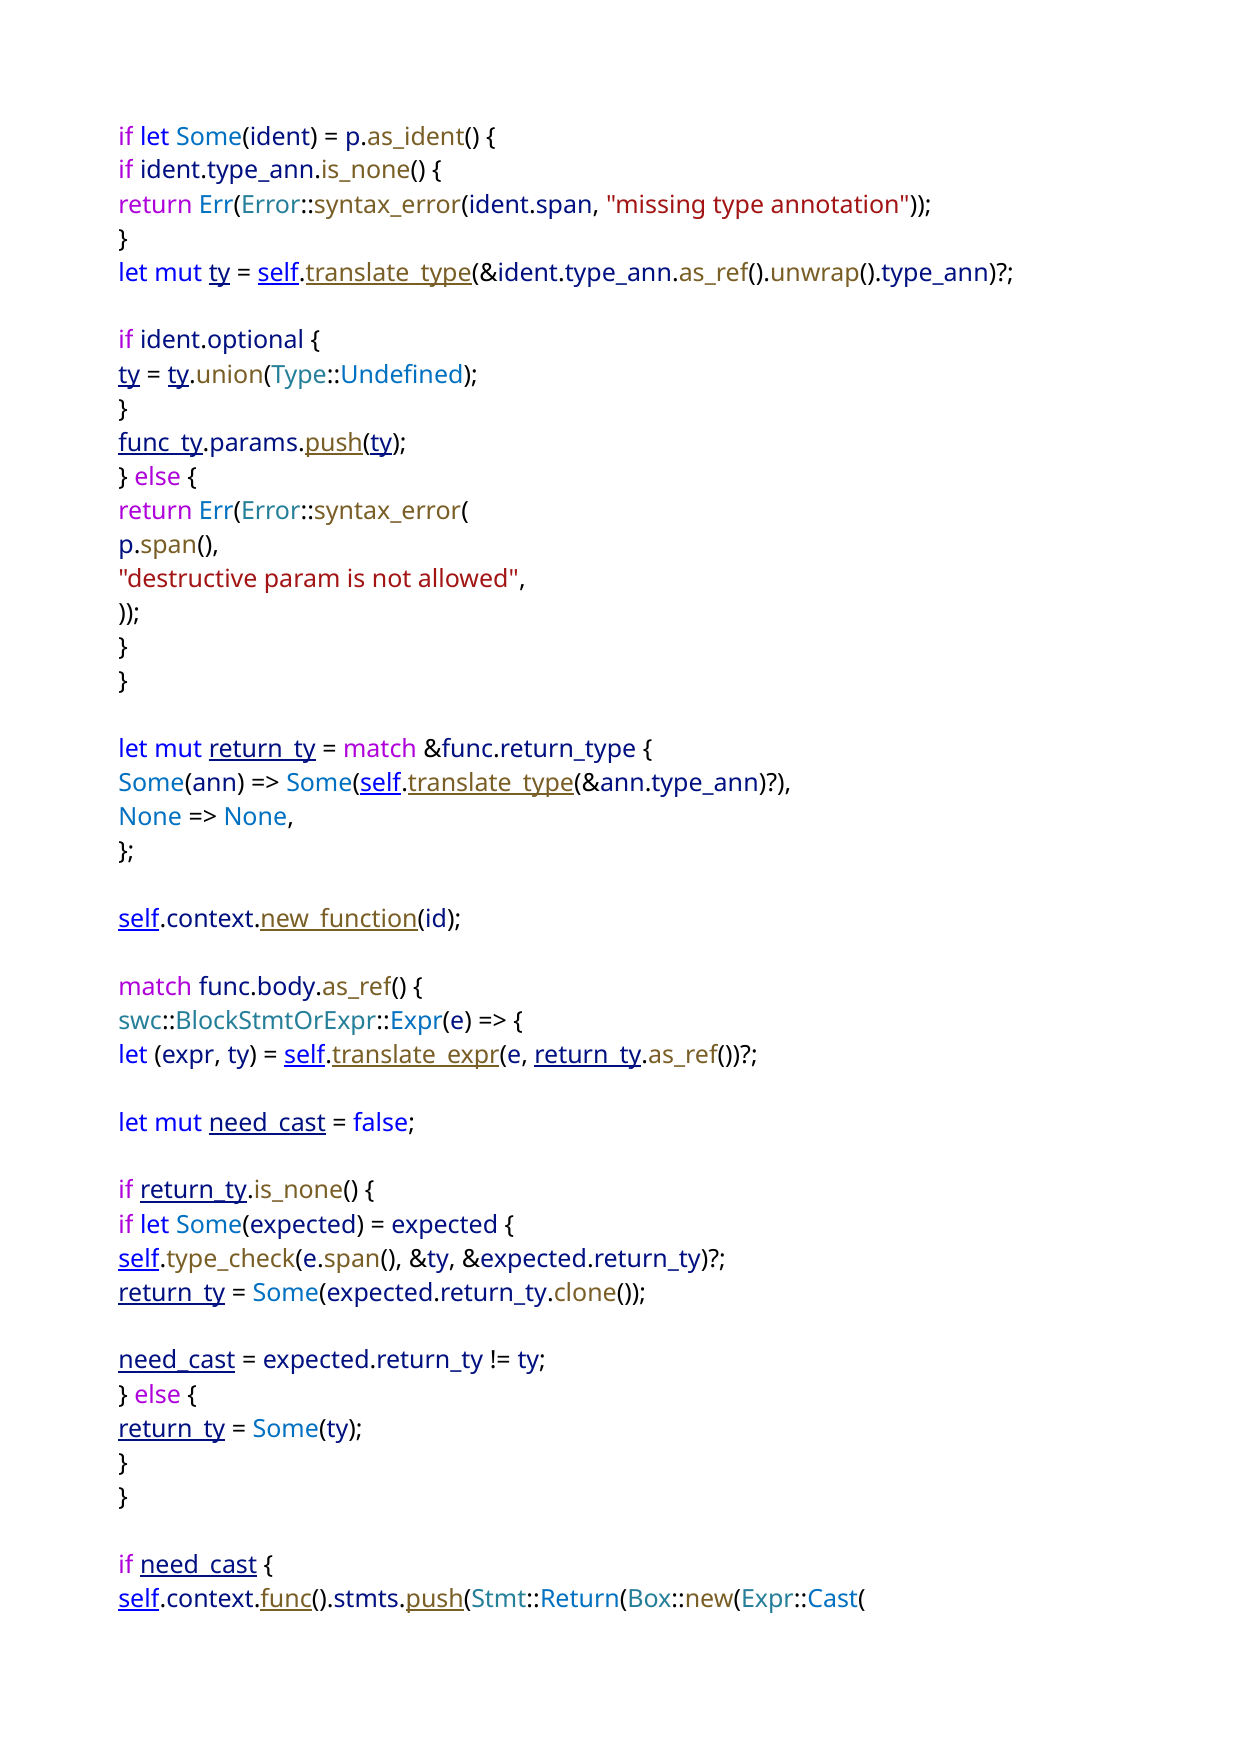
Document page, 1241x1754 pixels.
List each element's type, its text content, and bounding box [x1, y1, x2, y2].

text } [118, 1444, 1122, 1478]
text let mut return_ty = match &func.return_type { [118, 731, 1122, 765]
text ty = ty.union(Type::Undefined); [118, 356, 1122, 390]
text } else { [118, 1376, 1122, 1410]
text )); [118, 595, 1122, 629]
text swc::BlockStmtOrExpr::Expr(e) => { [118, 1002, 1122, 1037]
text } [118, 629, 1122, 663]
text if return_ty.is_none() { [118, 1172, 1122, 1206]
text func_ty.params.push(ty); [118, 424, 1122, 458]
text if let Some(ident) = p.as_ident() { [118, 118, 1122, 152]
text return Err(Error::syntax_error(ident.span, "missing type annotation")); [118, 186, 1122, 220]
text } [118, 390, 1122, 424]
text match func.body.as_ref() { [118, 968, 1122, 1002]
text let mut ty = self.translate_type(&ident.type_ann.as_ref().unwrap().type_ann)?; [118, 254, 1122, 288]
text } [118, 220, 1122, 254]
text need_cast = expected.return_ty != ty; [118, 1342, 1122, 1376]
text self.type_check(e.span(), &ty, &expected.return_ty)?; [118, 1240, 1122, 1274]
text p.span(), [118, 527, 1122, 561]
text self.context.new_function(id); [118, 901, 1122, 935]
text let mut need_cast = false; [118, 1104, 1122, 1138]
text }; [118, 833, 1122, 867]
text return Err(Error::syntax_error( [118, 492, 1122, 527]
text self.context.func().stmts.push(Stmt::Return(Box::new(Expr::Cast( [118, 1580, 1122, 1614]
text return_ty = Some(ty); [118, 1410, 1122, 1444]
text return_ty = Some(expected.return_ty.clone()); [118, 1274, 1122, 1308]
text Some(ann) => Some(self.translate_type(&ann.type_ann)?), [118, 765, 1122, 799]
text } else { [118, 458, 1122, 492]
text } [118, 663, 1122, 697]
text if ident.optional { [118, 322, 1122, 356]
text if let Some(expected) = expected { [118, 1206, 1122, 1240]
text None => None, [118, 799, 1122, 833]
text if ident.type_ann.is_none() { [118, 152, 1122, 186]
text if need_cast { [118, 1546, 1122, 1580]
text let (expr, ty) = self.translate_expr(e, return_ty.as_ref())?; [118, 1037, 1122, 1071]
text "destructive param is not allowed", [118, 561, 1122, 595]
text } [118, 1478, 1122, 1512]
